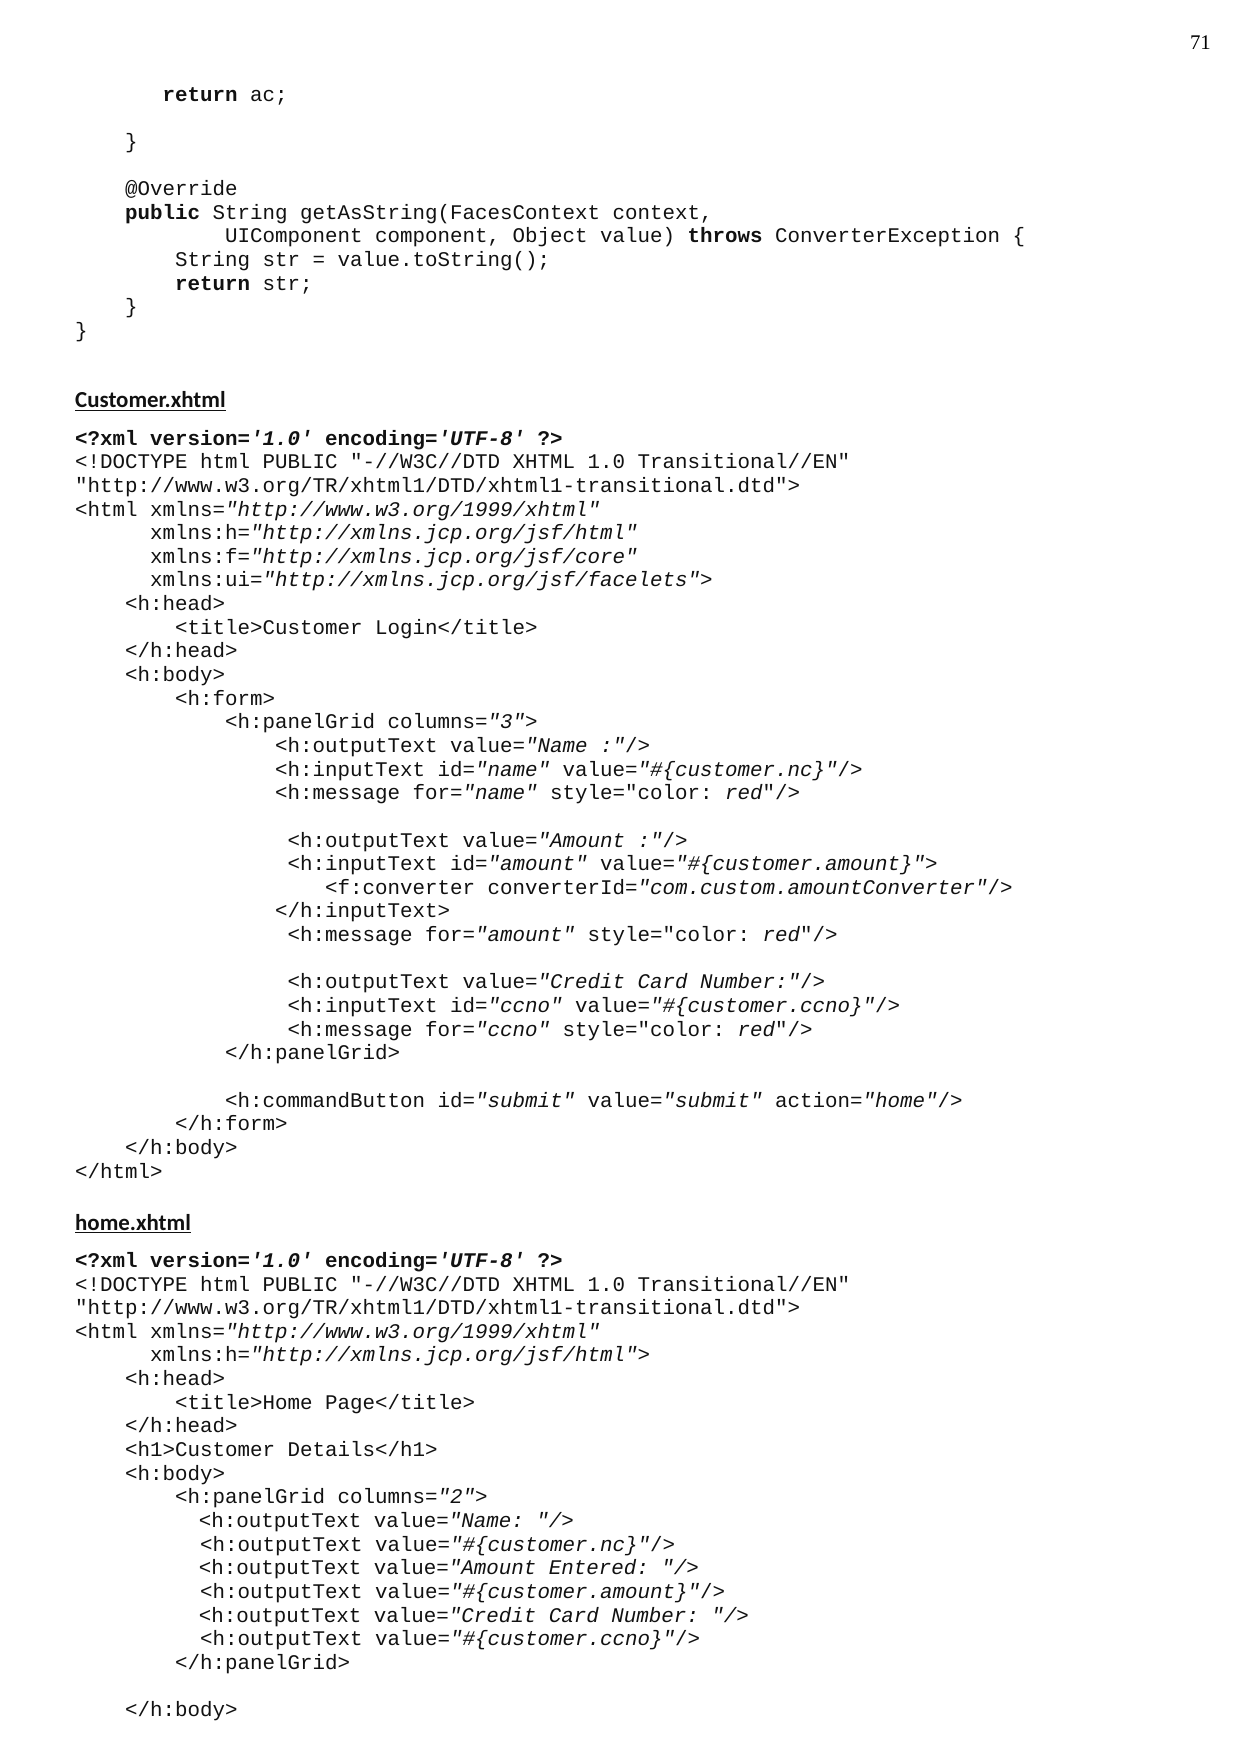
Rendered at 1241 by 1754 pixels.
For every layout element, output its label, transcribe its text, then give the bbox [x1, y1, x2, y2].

text <h:head> [75, 593, 1211, 617]
text xmlns:f="http://xmlns.jcp.org/jsf/core" [75, 546, 1211, 569]
text <html xmlns="http://www.w3.org/1999/xhtml" [75, 1321, 1211, 1344]
text </h:head> [75, 1415, 1211, 1439]
text <h:outputText value="Credit Card Number: "/> [75, 1604, 1211, 1628]
text <h:body> [75, 664, 1211, 688]
text } [75, 131, 1211, 154]
text Customer.xhtml [75, 386, 1211, 414]
text @Override [75, 178, 1211, 202]
text } [75, 320, 1211, 344]
text xmlns:h="http://xmlns.jcp.org/jsf/html"> [75, 1344, 1211, 1368]
text <h:message for="ccno" style="color: red"/> [75, 1019, 1211, 1042]
text UIComponent component, Object value) throws ConverterException { [75, 225, 1211, 249]
text <?xml version='1.0' encoding='UTF-8' ?> [75, 1250, 1211, 1273]
text home.xhtml [75, 1208, 1211, 1236]
text String str = value.toString(); [75, 249, 1211, 273]
text <title>Customer Login</title> [75, 617, 1211, 640]
text <h:outputText value="#{customer.nc}"/> [75, 1534, 1211, 1557]
text <h:head> [75, 1368, 1211, 1392]
text <h1>Customer Details</h1> [75, 1439, 1211, 1463]
text <f:converter converterId="com.custom.amountConverter"/> [75, 877, 1211, 901]
text <h:form> [75, 688, 1211, 711]
text return str; [75, 273, 1211, 296]
text <h:inputText id="name" value="#{customer.nc}"/> [75, 759, 1211, 782]
text <h:commandButton id="submit" value="submit" action="home"/> [75, 1090, 1211, 1113]
text xmlns:ui="http://xmlns.jcp.org/jsf/facelets"> [75, 569, 1211, 593]
text <!DOCTYPE html PUBLIC "-//W3C//DTD XHTML 1.0 Transitional//EN" "http://www.w3.org/TR/xhtml1/DTD/xhtml1-transitional.dtd"> [75, 1273, 1211, 1321]
text </h:body> [75, 1137, 1211, 1161]
text <h:outputText value="Amount :"/> [75, 829, 1211, 853]
text <h:message for="amount" style="color: red"/> [75, 924, 1211, 948]
text public String getAsString(FacesContext context, [75, 202, 1211, 225]
text <h:panelGrid columns="3"> [75, 711, 1211, 735]
text </h:panelGrid> [75, 1042, 1211, 1066]
text <h:message for="name" style="color: red"/> [75, 782, 1211, 806]
text <h:outputText value="Amount Entered: "/> [75, 1557, 1211, 1581]
text </h:body> [75, 1699, 1211, 1723]
text <h:outputText value="Name: "/> [75, 1510, 1211, 1534]
text <html xmlns="http://www.w3.org/1999/xhtml" [75, 498, 1211, 522]
text <h:body> [75, 1463, 1211, 1486]
text <h:inputText id="ccno" value="#{customer.ccno}"/> [75, 995, 1211, 1019]
text <h:outputText value="Credit Card Number:"/> [75, 971, 1211, 995]
text </h:panelGrid> [75, 1652, 1211, 1676]
text </h:inputText> [75, 901, 1211, 924]
text <?xml version='1.0' encoding='UTF-8' ?> [75, 428, 1211, 451]
text <title>Home Page</title> [75, 1392, 1211, 1415]
text return ac; [75, 83, 1211, 107]
text <h:outputText value="Name :"/> [75, 735, 1211, 759]
text </h:head> [75, 640, 1211, 664]
text </h:form> [75, 1113, 1211, 1137]
text } [75, 296, 1211, 320]
text <h:inputText id="amount" value="#{customer.amount}"> [75, 853, 1211, 877]
text </html> [75, 1161, 1211, 1184]
text <h:outputText value="#{customer.ccno}"/> [75, 1628, 1211, 1652]
text <h:outputText value="#{customer.amount}"/> [75, 1581, 1211, 1604]
text <!DOCTYPE html PUBLIC "-//W3C//DTD XHTML 1.0 Transitional//EN" "http://www.w3.org/TR/xhtml1/DTD/xhtml1-transitional.dtd"> [75, 451, 1211, 498]
text xmlns:h="http://xmlns.jcp.org/jsf/html" [75, 522, 1211, 546]
text <h:panelGrid columns="2"> [75, 1486, 1211, 1510]
